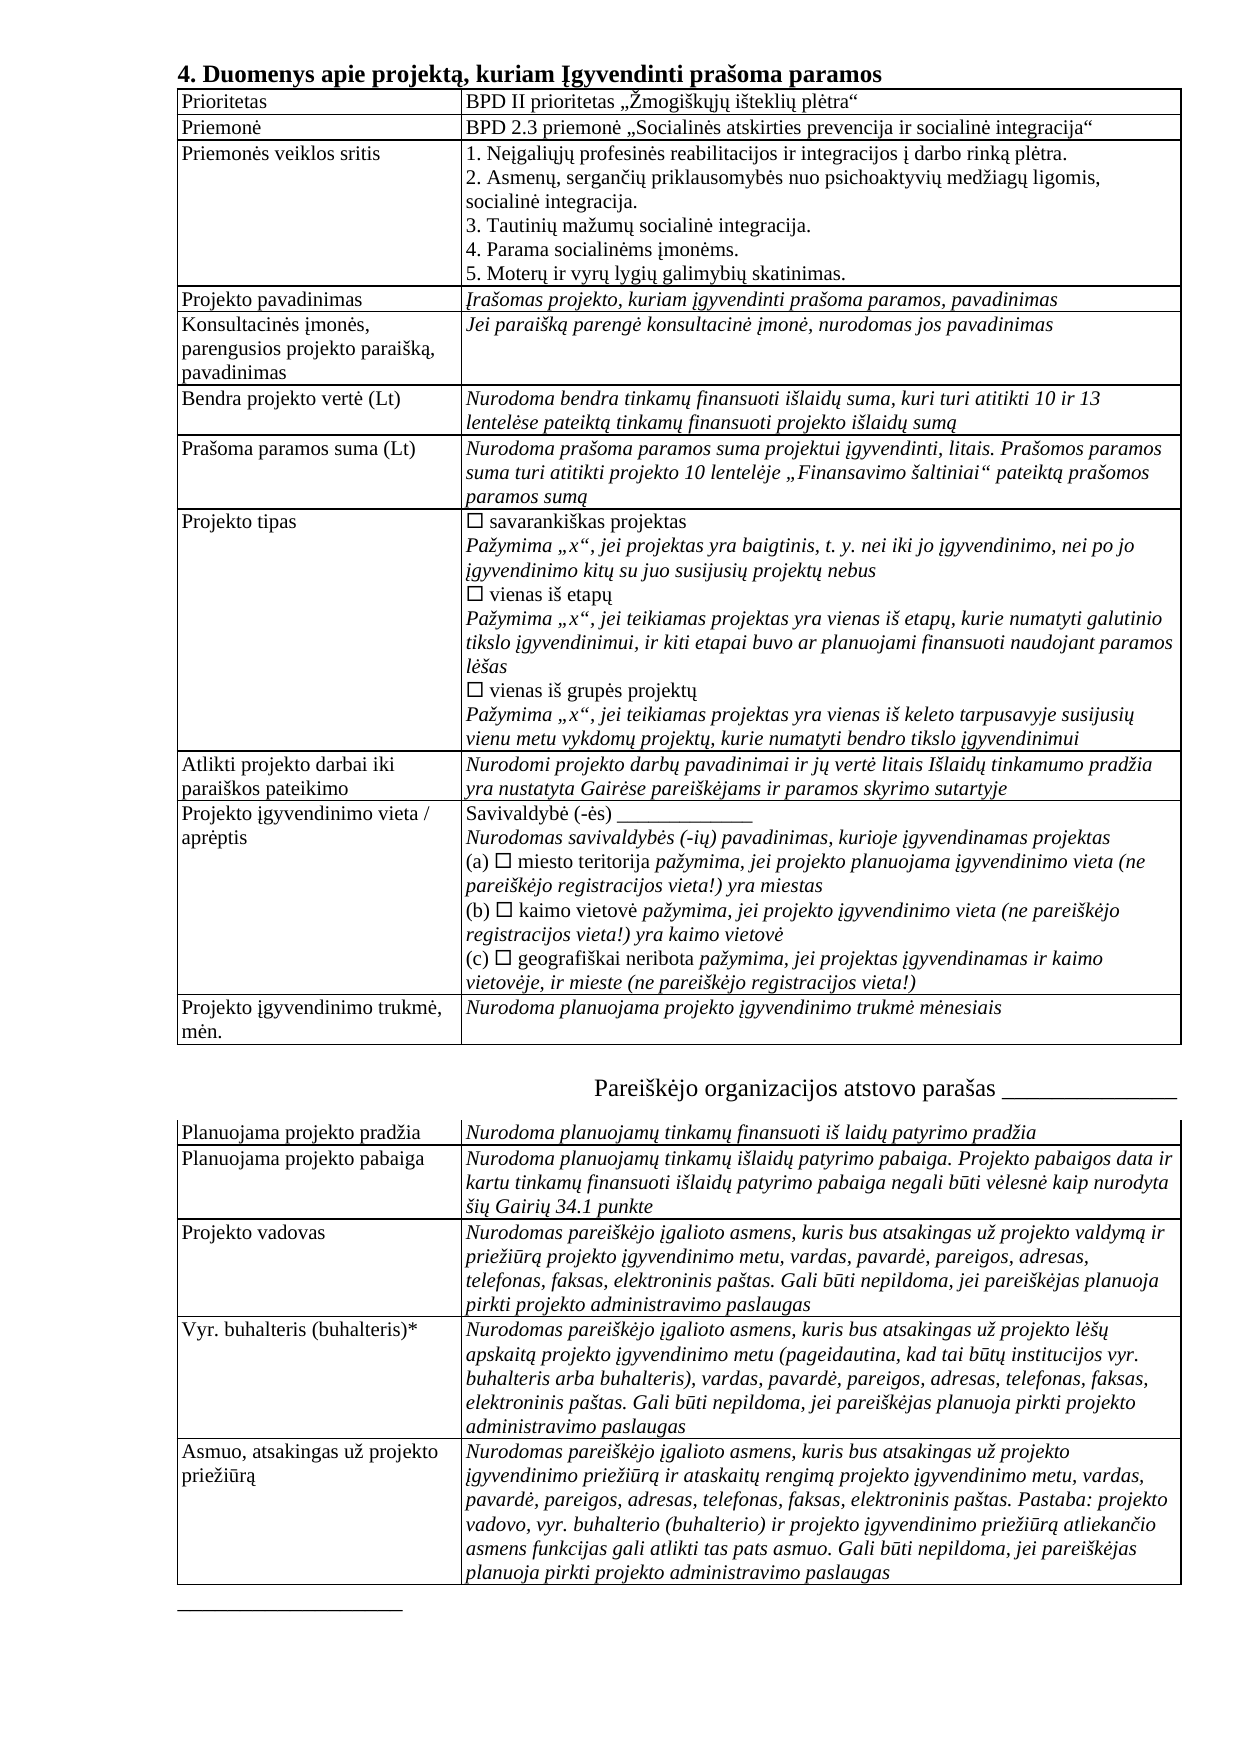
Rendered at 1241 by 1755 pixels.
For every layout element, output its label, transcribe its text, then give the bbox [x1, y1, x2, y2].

table_cell Projekto pavadinimas [178, 287, 461, 311]
table_cell Atlikti projekto darbai iki paraiškos pateikimo [178, 752, 461, 800]
table_header Prioritetas [178, 90, 461, 113]
table_cell Nurodomi projekto darbų pavadinimai ir jų vertė litais Išlaidų tinkamumo pradžia yra nustatyta Gairėse pareiškėjams ir paramos skyrimo sutartyje [462, 752, 1180, 800]
table_cell Bendra projekto vertė (Lt) [178, 386, 461, 434]
table_cell 1. Neįgaliųjų profesinės reabilitacijos ir integracijos į darbo rinką plėtra. 2. Asmenų, sergančių priklausomybės nuo psichoaktyvių medžiagų ligomis, socialinė integracija. 3. Tautinių mažumų socialinė integracija. 4. Parama socialinėms įmonėms. 5. Moterų ir vyrų lygių galimybių skatinimas. [462, 141, 1180, 285]
table_cell Nurodomas pareiškėjo įgalioto asmens, kuris bus atsakingas už projekto įgyvendinimo priežiūrą ir ataskaitų rengimą projekto įgyvendinimo metu, vardas, pavardė, pareigos, adresas, telefonas, faksas, elektroninis paštas. Pastaba: projekto vadovo, vyr. buhalterio (buhalterio) ir projekto įgyvendinimo priežiūrą atliekančio asmens funkcijas gali atlikti tas pats asmuo. Gali būti nepildoma, jei pareiškėjas planuoja pirkti projekto administravimo paslaugas [462, 1439, 1180, 1584]
table_cell Įrašomas projekto, kuriam įgyvendinti prašoma paramos, pavadinimas [462, 287, 1180, 311]
table_cell Nurodoma prašoma paramos suma projektui įgyvendinti, litais. Prašomos paramos suma turi atitikti projekto 10 lentelėje „Finansavimo šaltiniai“ pateiktą prašomos paramos sumą [462, 436, 1180, 508]
table_cell Projekto tipas [178, 510, 461, 750]
table_cell Projekto įgyvendinimo trukmė, mėn. [178, 995, 461, 1043]
table_cell Jei paraišką parengė konsultacinė įmonė, nurodomas jos pavadinimas [462, 312, 1180, 384]
table_cell Planuojama projekto pabaiga [178, 1146, 461, 1218]
table_cell  savarankiškas projektas Pažymima „x“, jei projektas yra baigtinis, t. y. nei iki jo įgyvendinimo, nei po jo įgyvendinimo kitų su juo susijusių projektų nebus  vienas iš etapų Pažymima „x“, jei teikiamas projektas yra vienas iš etapų, kurie numatyti galutinio tikslo įgyvendinimui, ir kiti etapai buvo ar planuojami finansuoti naudojant paramos lėšas  vienas iš grupės projektų Pažymima „x“, jei teikiamas projektas yra vienas iš keleto tarpusavyje susijusių vienu metu vykdomų projektų, kurie numatyti bendro tikslo įgyvendinimui [462, 510, 1180, 750]
table_cell Priemonės veiklos sritis [178, 141, 461, 285]
table_cell Prašoma paramos suma (Lt) [178, 436, 461, 508]
table_cell Nurodomas pareiškėjo įgalioto asmens, kuris bus atsakingas už projekto lėšų apskaitą projekto įgyvendinimo metu (pageidautina, kad tai būtų institucijos vyr. buhalteris arba buhalteris), vardas, pavardė, pareigos, adresas, telefonas, faksas, elektroninis paštas. Gali būti nepildoma, jei pareiškėjas planuoja pirkti projekto administravimo paslaugas [462, 1317, 1180, 1438]
text __________________ [177, 1585, 1181, 1614]
table_cell Asmuo, atsakingas už projekto priežiūrą [178, 1439, 461, 1584]
table_cell Projekto vadovas [178, 1220, 461, 1316]
table_cell Nurodoma bendra tinkamų finansuoti išlaidų suma, kuri turi atitikti 10 ir 13 lentelėse pateiktą tinkamų finansuoti projekto išlaidų sumą [462, 386, 1180, 434]
table_cell Pareiškėjo organizacijos atstovo parašas ______________ [177, 1045, 1181, 1120]
table_cell Nurodoma planuojamų tinkamų išlaidų patyrimo pabaiga. Projekto pabaigos data ir kartu tinkamų finansuoti išlaidų patyrimo pabaiga negali būti vėlesnė kaip nurodyta šių Gairių 34.1 punkte [462, 1146, 1180, 1218]
table_cell Projekto įgyvendinimo vieta / aprėptis [178, 801, 461, 994]
table_cell Nurodomas pareiškėjo įgalioto asmens, kuris bus atsakingas už projekto valdymą ir priežiūrą projekto įgyvendinimo metu, vardas, pavardė, pareigos, adresas, telefonas, faksas, elektroninis paštas. Gali būti nepildoma, jei pareiškėjas planuoja pirkti projekto administravimo paslaugas [462, 1220, 1180, 1316]
table_cell Vyr. buhalteris (buhalteris)* [178, 1317, 461, 1438]
table_cell BPD 2.3 priemonė „Socialinės atskirties prevencija ir socialinė integracija“ [462, 115, 1180, 139]
table_cell Priemonė [178, 115, 461, 139]
text 4. Duomenys apie projektą, kuriam Įgyvendinti prašoma paramos [177, 59, 1181, 88]
table_header BPD II prioritetas „Žmogiškųjų išteklių plėtra“ [462, 90, 1180, 113]
table_cell Nurodoma planuojamų tinkamų finansuoti iš laidų patyrimo pradžia [462, 1120, 1180, 1144]
table_cell Konsultacinės įmonės, parengusios projekto paraišką, pavadinimas [178, 312, 461, 384]
table_cell Planuojama projekto pradžia [178, 1120, 461, 1144]
table_cell Savivaldybė (-ės) _____________ Nurodomas savivaldybės (-ių) pavadinimas, kurioje įgyvendinamas projektas (a)  miesto teritorija pažymima, jei projekto planuojama įgyvendinimo vieta (ne pareiškėjo registracijos vieta!) yra miestas (b)  kaimo vietovė pažymima, jei projekto įgyvendinimo vieta (ne pareiškėjo registracijos vieta!) yra kaimo vietovė (c)  geografiškai neribota pažymima, jei projektas įgyvendinamas ir kaimo vietovėje, ir mieste (ne pareiškėjo registracijos vieta!) [462, 801, 1180, 994]
table_cell Nurodoma planuojama projekto įgyvendinimo trukmė mėnesiais [462, 995, 1180, 1043]
